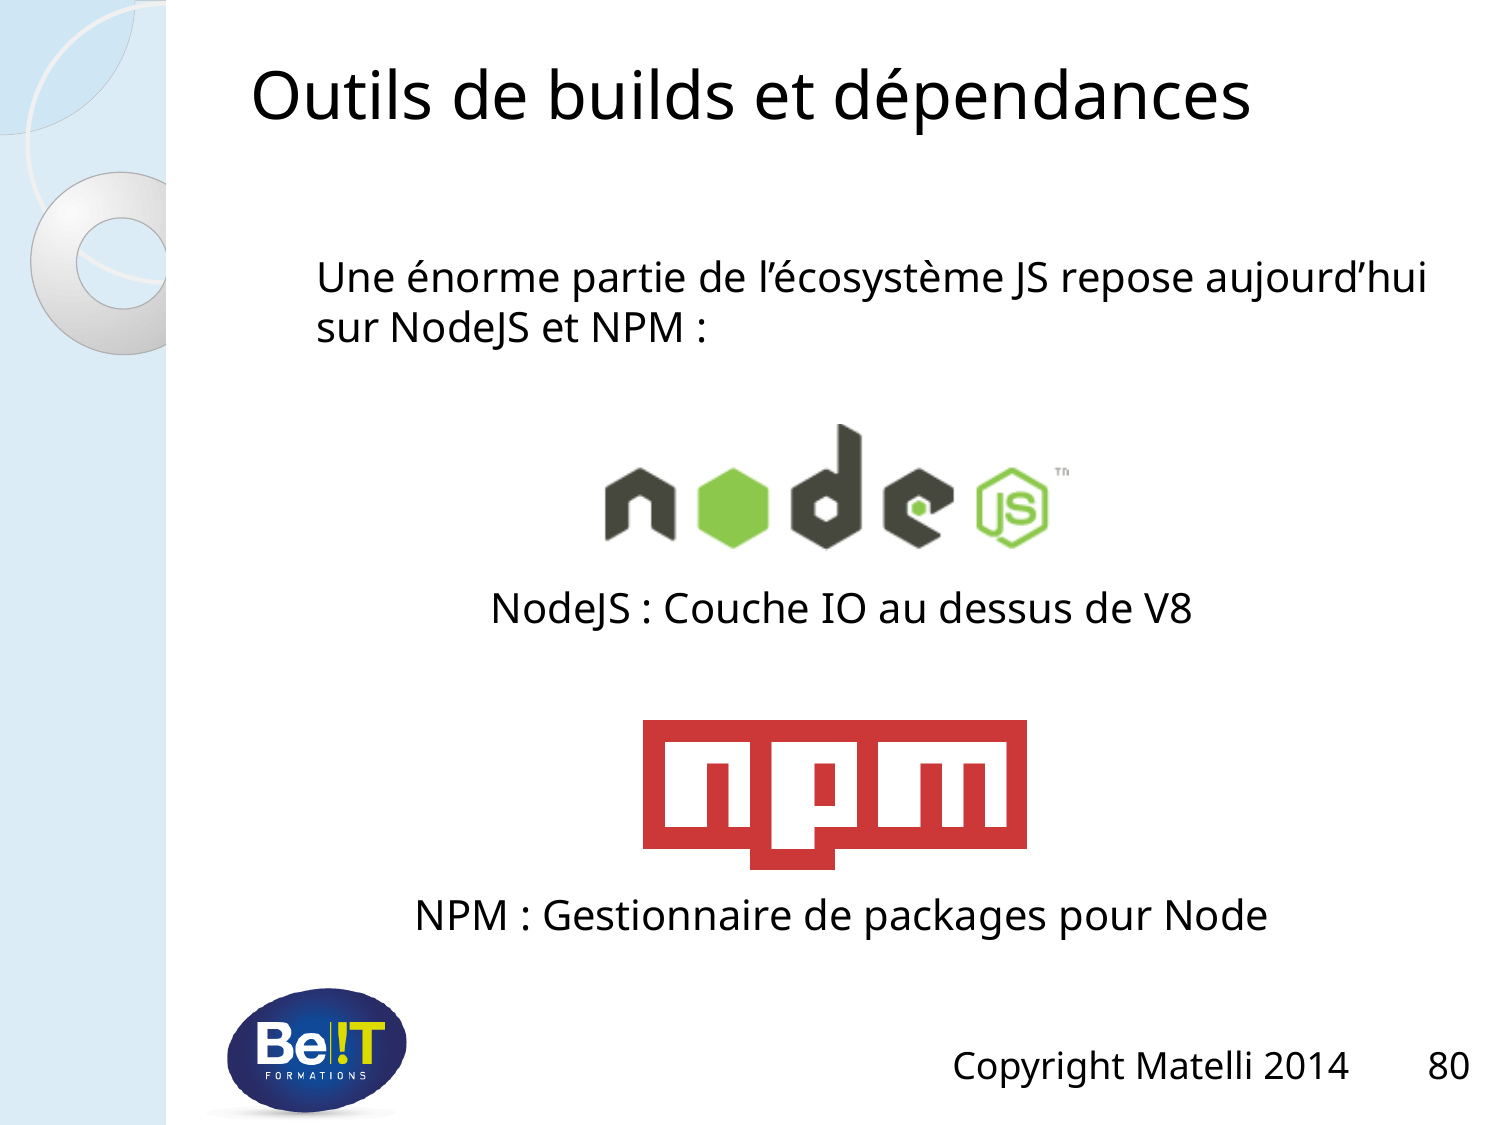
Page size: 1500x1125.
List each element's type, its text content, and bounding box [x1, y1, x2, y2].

footer Copyright Matelli 2014 [937, 1034, 1413, 1113]
picture [643, 720, 1027, 870]
title Outils de builds et dépendances [235, 45, 1466, 233]
slide_number [1413, 1034, 1488, 1113]
picture [171, 977, 442, 1125]
text_box NodeJS : Couche IO au dessus de V8 NPM : Gestionnaire de packages pour Node [218, 574, 1400, 1012]
picture [600, 424, 1069, 551]
list Une énorme partie de l’écosystème JS repose aujourd’hui sur NodeJS et NPM : [235, 243, 1466, 398]
